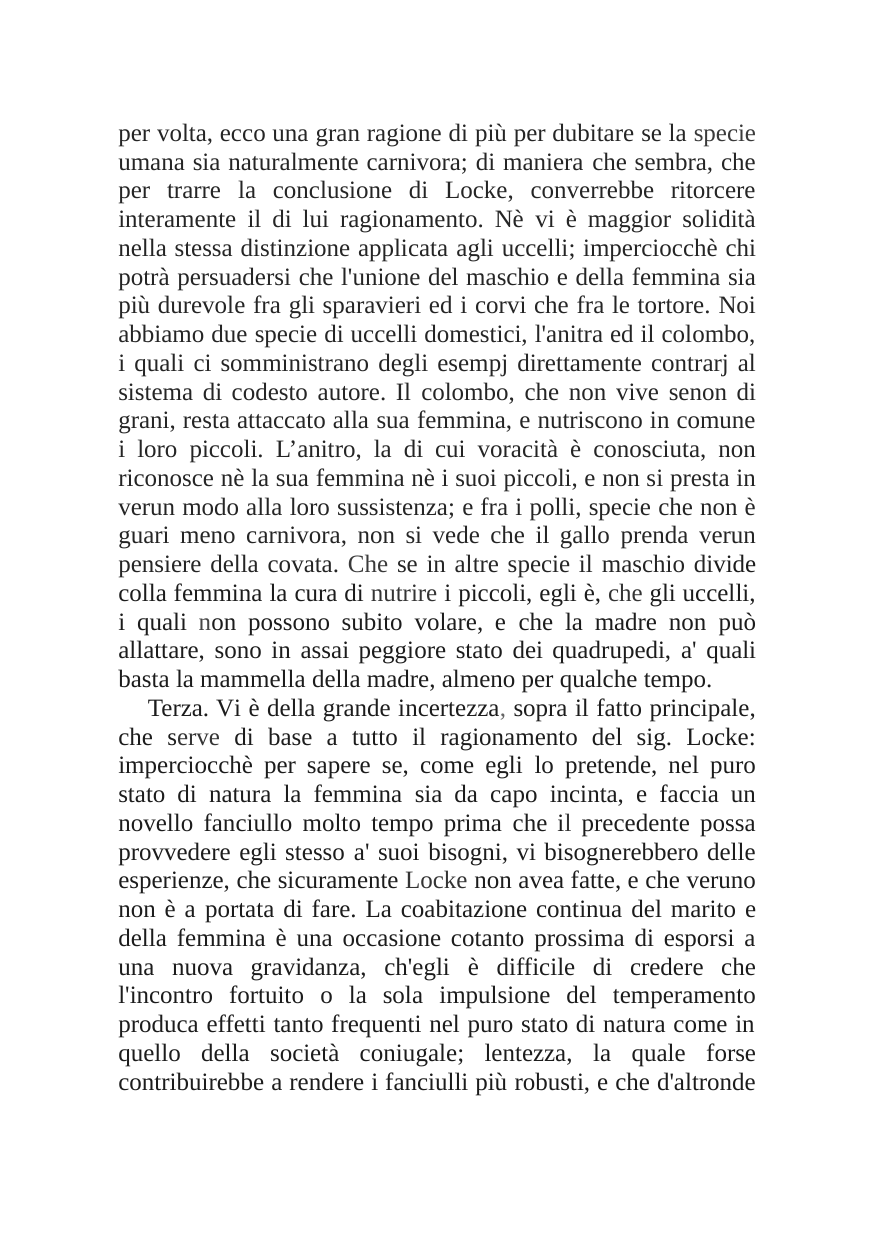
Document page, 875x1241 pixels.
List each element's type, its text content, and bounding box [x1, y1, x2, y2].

text Terza. Vi è della grande incertezza, sopra il fatto principale, che serve di base a tutto il ragionamento del sig. Locke: imperciocchè per sapere se, come egli lo pretende, nel puro stato di natura la femmina sia da capo incinta, e faccia un novello fanciullo molto tempo prima che il precedente possa provvedere egli stesso a' suoi bisogni, vi bisognerebbero delle esperienze, che sicuramente Locke non avea fatte, e che veruno non è a portata di fare. La coabitazione continua del marito e della femmina è una occasione cotanto prossima di esporsi a una nuova gravidanza, ch'egli è difficile di credere che l'incontro fortuito o la sola impulsione del temperamento produca effetti tanto frequenti nel puro stato di natura come in quello della società coniugale; lentezza, la quale forse contribuirebbe a rendere i fanciulli più robusti, e che d'altronde [118, 693, 756, 1096]
text per volta, ecco una gran ragione di più per dubitare se la specie umana sia naturalmente carnivora; di maniera che sembra, che per trarre la conclusione di Locke, converrebbe ritorcere interamente il di lui ragionamento. Nè vi è maggior solidità nella stessa distinzione applicata agli uccelli; imperciocchè chi potrà persuadersi che l'unione del maschio e della femmina sia più durevole fra gli sparavieri ed i corvi che fra le tortore. Noi abbiamo due specie di uccelli domestici, l'anitra ed il colombo, i quali ci somministrano degli esempj direttamente contrarj al sistema di codesto autore. Il colombo, che non vive senon di grani, resta attaccato alla sua femmina, e nutriscono in comune i loro piccoli. L’anitro, la di cui voracità è conosciuta, non riconosce nè la sua femmina nè i suoi piccoli, e non si presta in verun modo alla loro sussistenza; e fra i polli, specie che non è guari meno carnivora, non si vede che il gallo prenda verun pensiere della covata. Che se in altre specie il maschio divide colla femmina la cura di nutrire i piccoli, egli è, che gli uccelli, i quali non possono subito volare, e che la madre non può allattare, sono in assai peggiore stato dei quadrupedi, a' quali basta la mammella della madre, almeno per qualche tempo. [118, 118, 756, 693]
